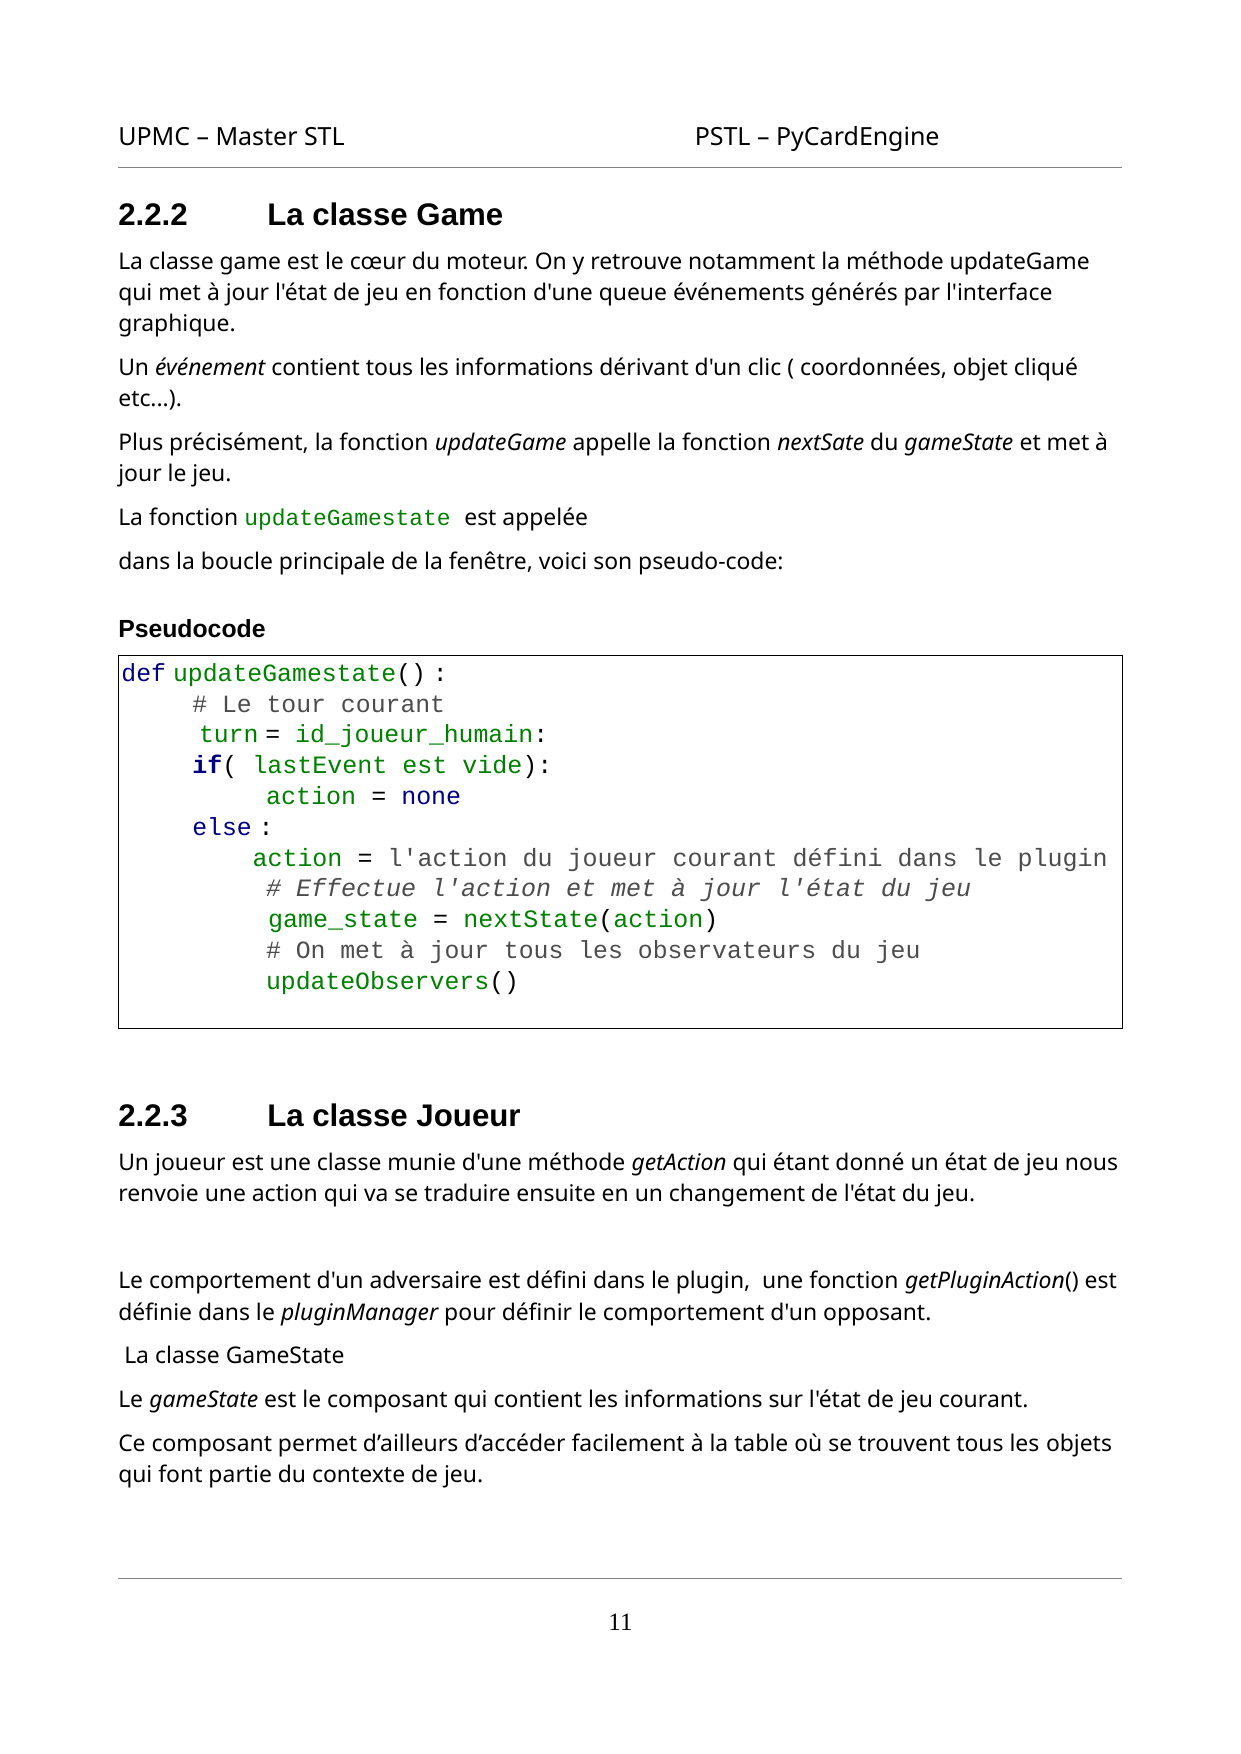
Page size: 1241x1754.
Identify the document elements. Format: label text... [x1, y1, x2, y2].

subtitle Pseudocode [118, 614, 1122, 642]
text La classe game est le cœur du moteur. On y retrouve notamment la méthode updateGame qui met à jour l'état de jeu en fonction d'une queue événements générés par l'interface graphique. [118, 245, 1122, 338]
text else : [119, 809, 1122, 840]
text action = l'action du joueur courant défini dans le plugin [119, 840, 1122, 870]
text # On met à jour tous les observateurs du jeu [119, 932, 1122, 963]
text def updateGamestate() : [119, 656, 1122, 686]
text Ce composant permet d’ailleurs d’accéder facilement à la table où se trouvent tous les objets qui font partie du contexte de jeu. [118, 1427, 1122, 1489]
text Plus précisément, la fonction updateGame appelle la fonction nextSate du gameState et met à jour le jeu. [118, 426, 1122, 488]
text turn = id_joueur_humain: [119, 716, 1122, 747]
text dans la boucle principale de la fenêtre, voici son pseudo-code: [118, 545, 1122, 576]
text action = none [119, 778, 1122, 809]
text # Effectue l'action et met à jour l'état du jeu [119, 870, 1122, 901]
text Le comportement d'un adversaire est défini dans le plugin, une fonction getPluginAction() est définie dans le pluginManager pour définir le comportement d'un opposant. [118, 1264, 1122, 1327]
text if( lastEvent est vide): [119, 747, 1122, 778]
subtitle La classe Game [118, 196, 1122, 232]
text La classe GameState [118, 1339, 1122, 1371]
text Un joueur est une classe munie d'une méthode getAction qui étant donné un état de jeu nous renvoie une action qui va se traduire ensuite en un changement de l'état du jeu. [118, 1146, 1122, 1208]
text updateObservers() [119, 963, 1122, 994]
subtitle La classe Joueur [118, 1097, 1122, 1133]
text game_state = nextState(action) [119, 901, 1122, 932]
text Un événement contient tous les informations dérivant d'un clic ( coordonnées, objet cliqué etc...). [118, 351, 1122, 413]
text La fonction updateGamestate est appelée [118, 501, 1122, 532]
text Le gameState est le composant qui contient les informations sur l'état de jeu courant. [118, 1383, 1122, 1414]
text # Le tour courant [119, 686, 1122, 716]
